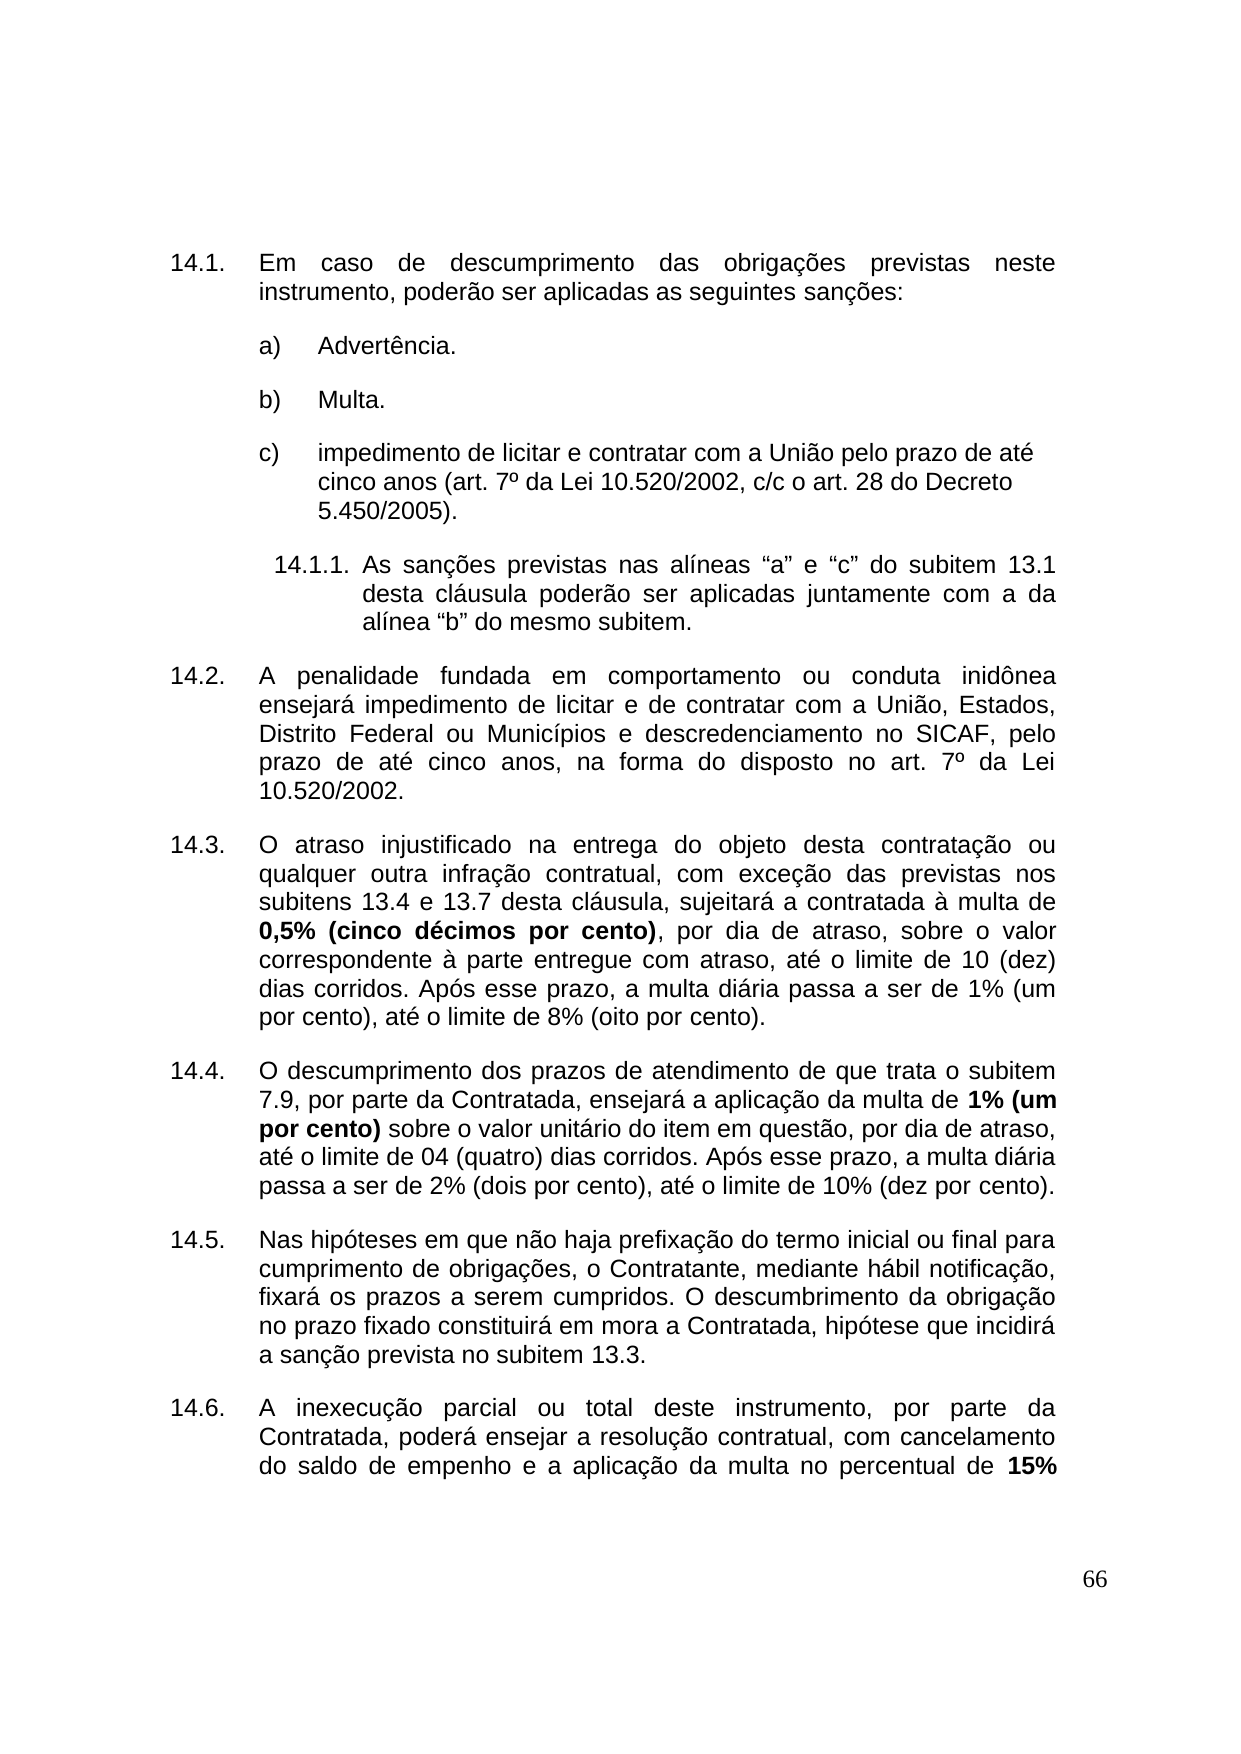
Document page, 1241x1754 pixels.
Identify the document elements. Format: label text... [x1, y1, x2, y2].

list Advertência. [259, 331, 1107, 360]
list As sanções previstas nas alíneas “a” e “c” do subitem 13.1 desta cláusula poderão ser aplicadas juntamente com a da alínea “b” do mesmo subitem. [273, 550, 1057, 636]
list O descumprimento dos prazos de atendimento de que trata o subitem 7.9, por parte da Contratada, ensejará a aplicação da multa de 1% (um por cento) sobre o valor unitário do item em questão, por dia de atraso, até o limite de 04 (quatro) dias corridos. Após esse prazo, a multa diária passa a ser de 2% (dois por cento), até o limite de 10% (dez por cento). [170, 1056, 1057, 1200]
list A inexecução parcial ou total deste instrumento, por parte da Contratada, poderá ensejar a resolução contratual, com cancelamento do saldo de empenho e a aplicação da multa no percentual de 15% [170, 1393, 1057, 1479]
list impedimento de licitar e contratar com a União pelo prazo de até cinco anos (art. 7º da Lei 10.520/2002, c/c o art. 28 do Decreto 5.450/2005). [259, 438, 1057, 525]
list Nas hipóteses em que não haja prefixação do termo inicial ou final para cumprimento de obrigações, o Contratante, mediante hábil notificação, fixará os prazos a serem cumpridos. O descumbrimento da obrigação no prazo fixado constituirá em mora a Contratada, hipótese que incidirá a sanção prevista no subitem 13.3. [170, 1225, 1057, 1368]
list A penalidade fundada em comportamento ou conduta inidônea ensejará impedimento de licitar e de contratar com a União, Estados, Distrito Federal ou Municípios e descredenciamento no SICAF, pelo prazo de até cinco anos, na forma do disposto no art. 7º da Lei 10.520/2002. [170, 661, 1057, 805]
list O atraso injustificado na entrega do objeto desta contratação ou qualquer outra infração contratual, com exceção das previstas nos subitens 13.4 e 13.7 desta cláusula, sujeitará a contratada à multa de 0,5% (cinco décimos por cento), por dia de atraso, sobre o valor correspondente à parte entregue com atraso, até o limite de 10 (dez) dias corridos. Após esse prazo, a multa diária passa a ser de 1% (um por cento), até o limite de 8% (oito por cento). [170, 830, 1057, 1031]
list Multa. [259, 385, 1107, 413]
list Em caso de descumprimento das obrigações previstas neste instrumento, poderão ser aplicadas as seguintes sanções: [170, 248, 1057, 306]
